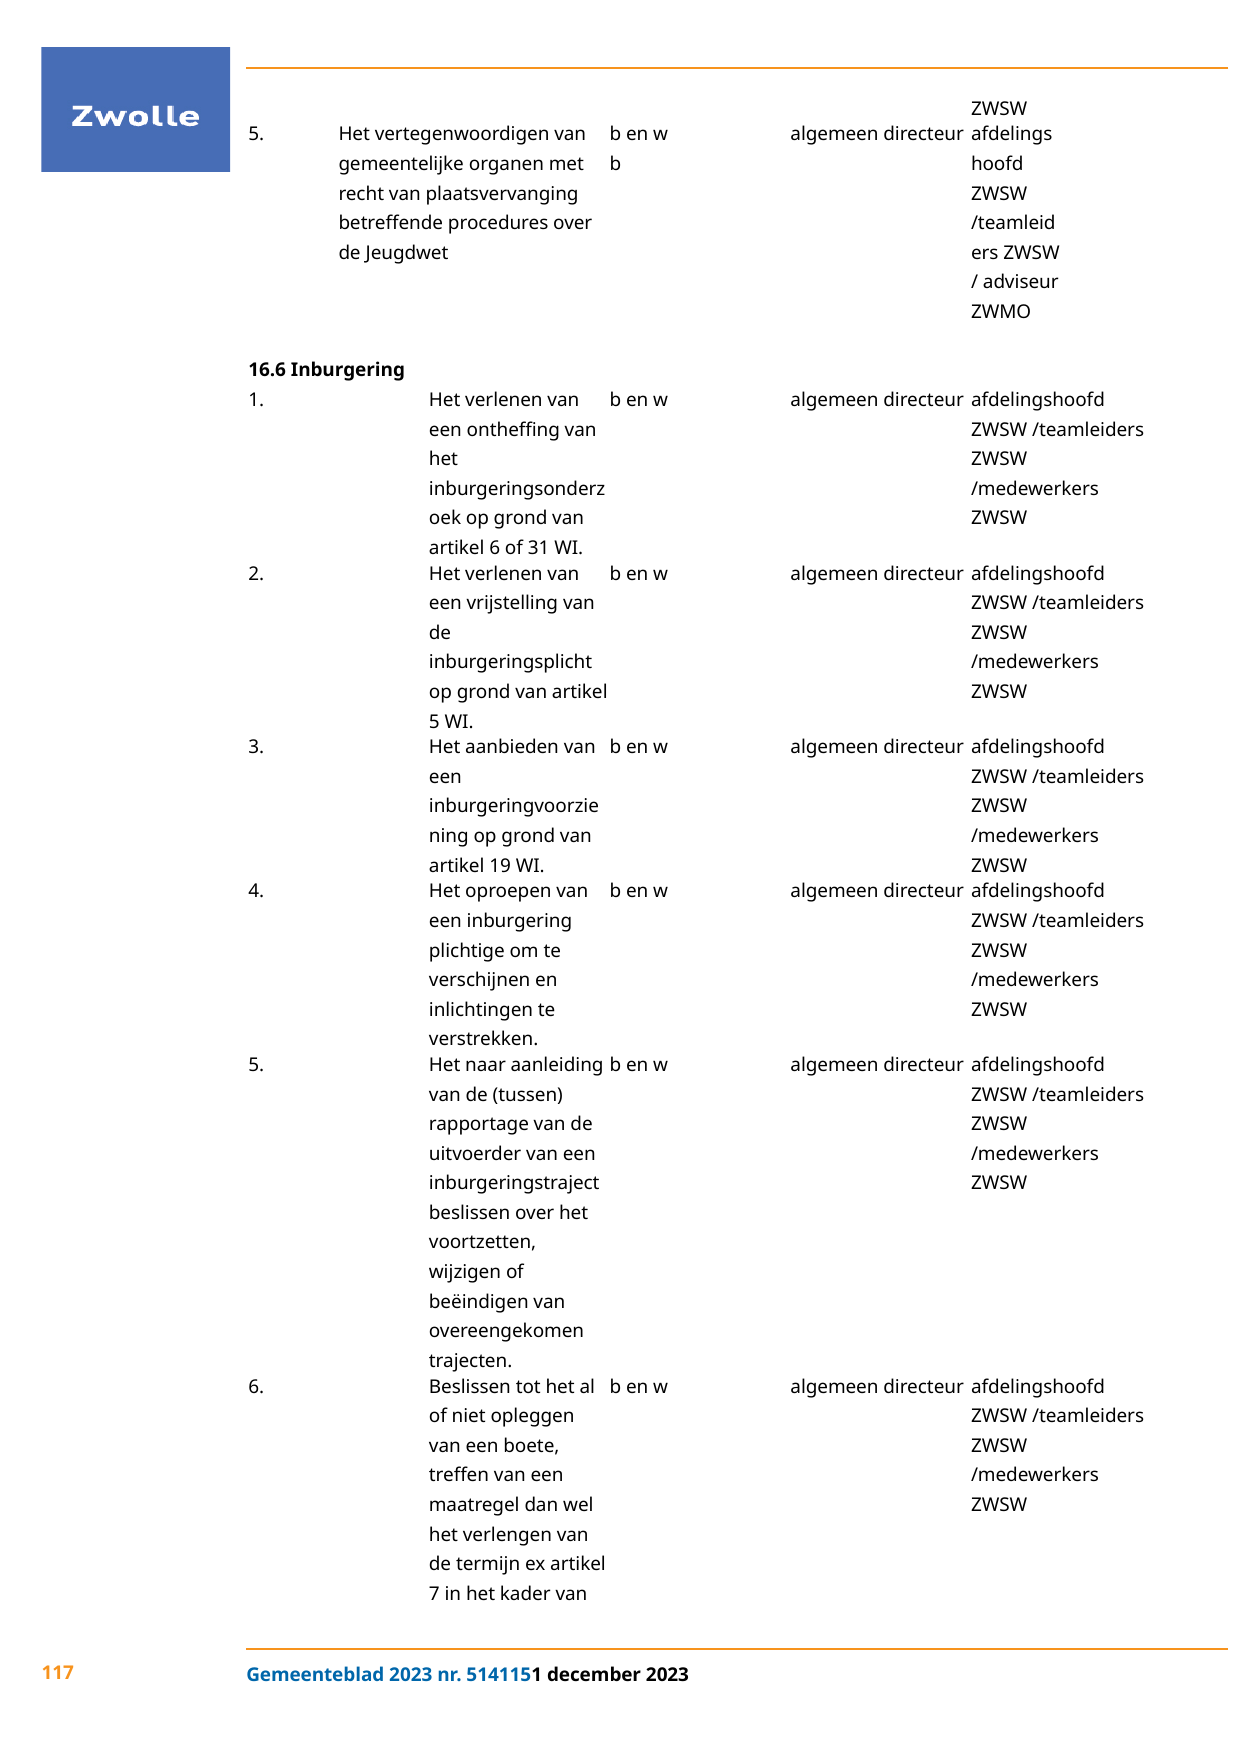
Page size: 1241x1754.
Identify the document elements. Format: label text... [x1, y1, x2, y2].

table_cell Het vertegenwoordigen van gemeentelijke organen met recht van plaatsvervanging betreffende procedures over de Jeugdwet [338, 121, 609, 324]
table_cell b en w [609, 734, 790, 878]
table_cell algemeen directeur [790, 1373, 971, 1606]
table_cell 5. [248, 1051, 429, 1373]
table_cell 5. [248, 121, 338, 324]
table_cell b en w [609, 1051, 790, 1373]
table_header Het verlenen van een ontheffing van het inburgeringsonderzoek op grond van artikel 6 of 31 WI. [429, 386, 609, 560]
table_cell b en w b [609, 121, 790, 324]
table_cell afdelingshoofd ZWSW /teamleiders ZWSW /medewerkers ZWSW [971, 878, 1152, 1051]
table_header afdelingshoofd ZWSW /teamleiders ZWSW /medewerkers ZWSW [971, 386, 1152, 560]
table_cell ZWSW [971, 95, 1061, 121]
table_cell afdelingshoofd ZWSW /teamleiders ZWSW /medewerkers ZWSW [971, 1373, 1152, 1606]
table_cell algemeen directeur [790, 560, 971, 733]
table_cell 6. [248, 1373, 429, 1606]
table_cell [790, 95, 971, 121]
table_cell Het naar aanleiding van de (tussen) rapportage van de uitvoerder van een inburgeringstraject beslissen over het voortzetten, wijzigen of beëindigen van overeengekomen trajecten. [429, 1051, 609, 1373]
table_header 1. [248, 386, 429, 560]
table_cell b en w [609, 878, 790, 1051]
text 16.6 Inburgering [248, 357, 1152, 382]
table_cell b en w [609, 1373, 790, 1606]
table_cell [248, 95, 338, 121]
table_cell afdelingshoofd ZWSW /teamleiders ZWSW /medewerkers ZWSW [971, 560, 1152, 733]
table_cell 2. [248, 560, 429, 733]
table_cell afdelingshoofd ZWSW /teamleiders ZWSW /medewerkers ZWSW [971, 734, 1152, 878]
table_cell [609, 95, 790, 121]
table_cell afdelingshoofd ZWSW /teamleiders ZWSW /medewerkers ZWSW [971, 1051, 1152, 1373]
table_cell afdelingshoofd ZWSW /teamleiders ZWSW / adviseur ZWMO [971, 121, 1061, 324]
table_cell Het verlenen van een vrijstelling van de inburgeringsplicht op grond van artikel 5 WI. [429, 560, 609, 733]
table_cell algemeen directeur [790, 1051, 971, 1373]
table_cell b en w [609, 560, 790, 733]
table_cell 4. [248, 878, 429, 1051]
table_header b en w [609, 386, 790, 560]
table_cell Beslissen tot het al of niet opleggen van een boete, treffen van een maatregel dan wel het verlengen van de termijn ex artikel 7 in het kader van [429, 1373, 609, 1606]
table_cell algemeen directeur [790, 734, 971, 878]
table_cell Het aanbieden van een inburgeringvoorziening op grond van artikel 19 WI. [429, 734, 609, 878]
table_cell algemeen directeur [790, 878, 971, 1051]
table_cell Het oproepen van een inburgering plichtige om te verschijnen en inlichtingen te verstrekken. [429, 878, 609, 1051]
table_cell algemeen directeur [790, 121, 971, 324]
table_cell [338, 95, 609, 121]
picture [41, 47, 231, 172]
table_cell 3. [248, 734, 429, 878]
table_header algemeen directeur [790, 386, 971, 560]
